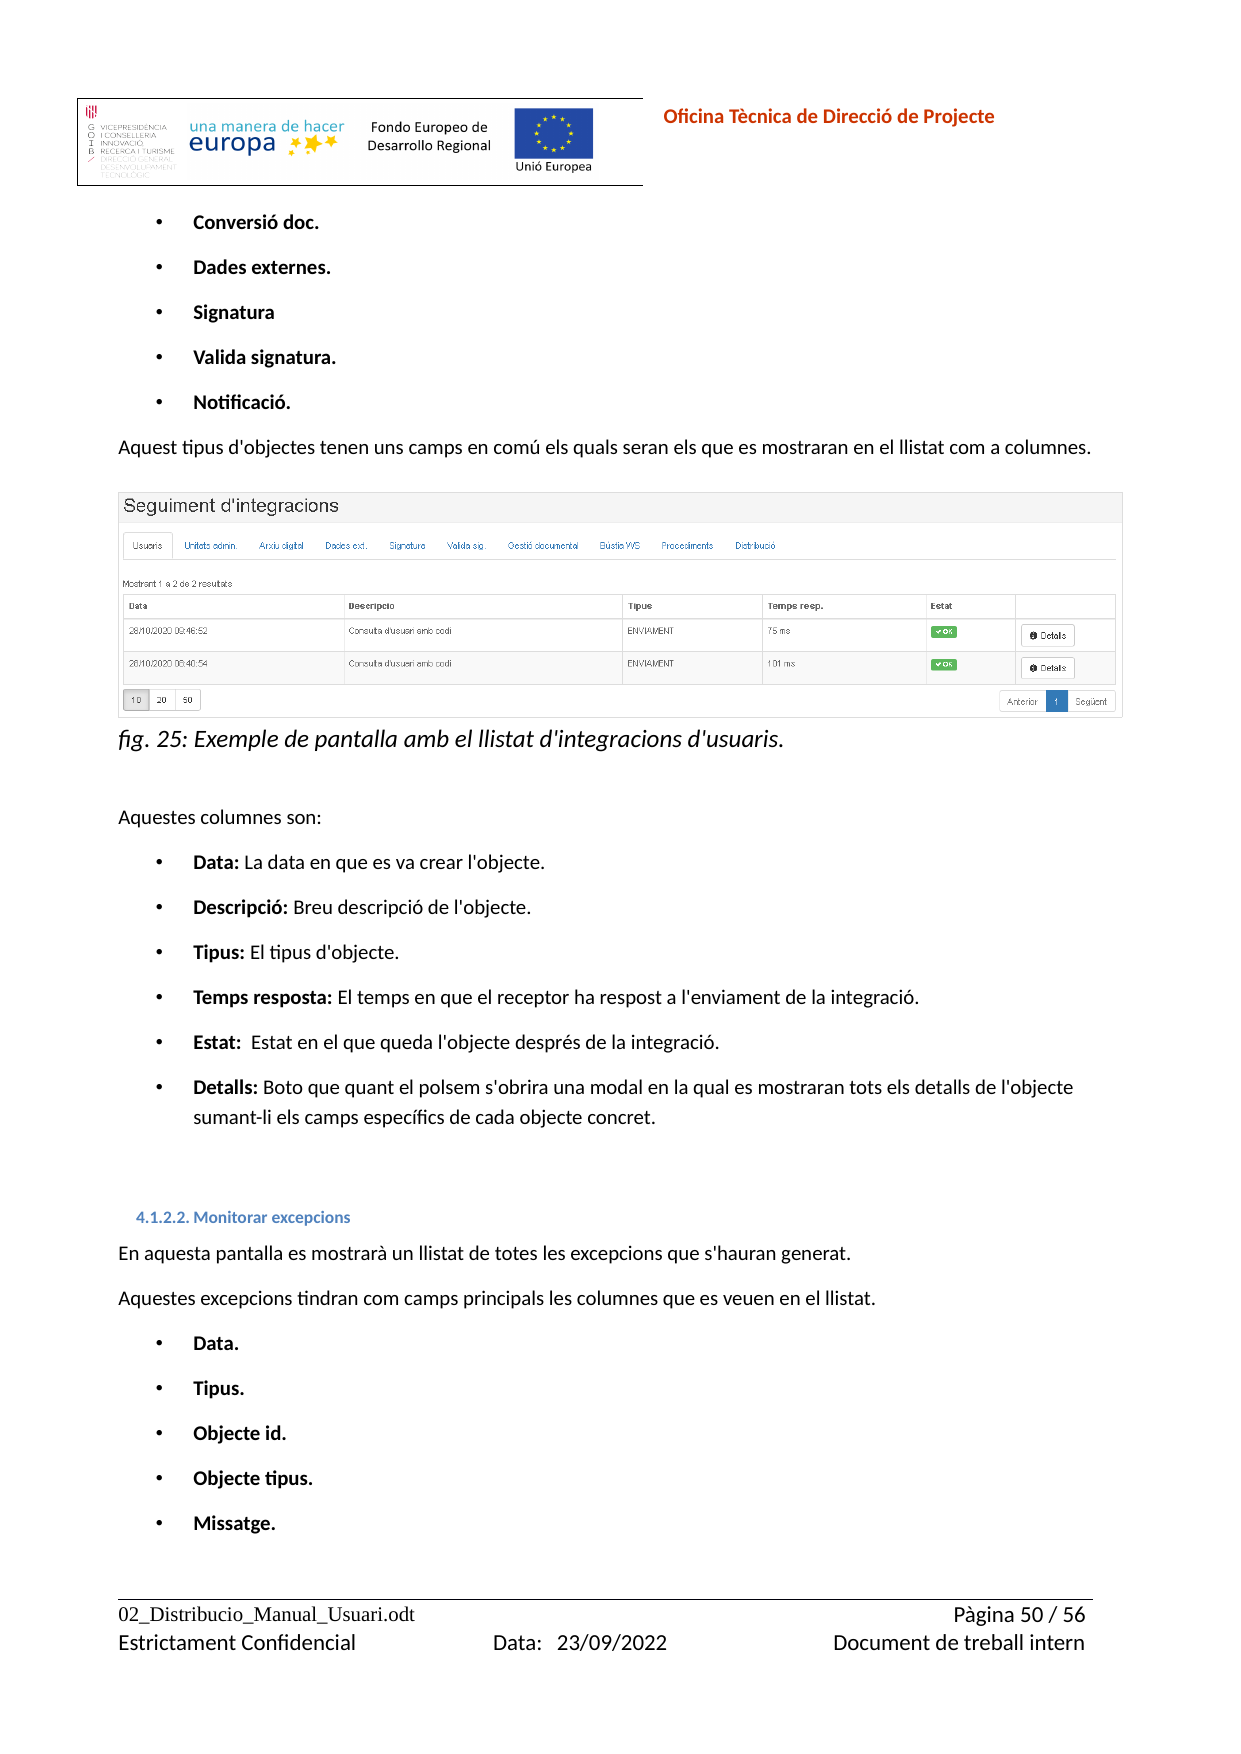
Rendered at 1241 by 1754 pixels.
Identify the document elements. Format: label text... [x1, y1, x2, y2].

text fig. 25: Exemple de pantalla amb el llistat d'integracions d'usuaris. [118, 718, 1122, 754]
list Signatura [156, 299, 1122, 325]
list Estat: Estat en el que queda l'objecte després de la integració. [156, 1029, 1122, 1054]
text En aquesta pantalla es mostrarà un llistat de totes les excepcions que s'hauran generat. [118, 1241, 1122, 1266]
list Missatge. [156, 1511, 1122, 1536]
picture [187, 103, 599, 180]
picture [119, 493, 1122, 717]
text Aquest tipus d'objectes tenen uns camps en comú els quals seran els que es mostraran en el llistat com a columnes. [118, 434, 1122, 460]
list Detalls: Boto que quant el polsem s'obrira una modal en la qual es mostraran tots els detalls de l'objecte sumant-li els camps específics de cada objecte concret. [156, 1074, 1122, 1130]
list Temps resposta: El temps en que el receptor ha respost a l'enviament de la integració. [156, 984, 1122, 1009]
list Data. [156, 1331, 1122, 1356]
list Data: La data en que es va crear l'objecte. [156, 849, 1122, 874]
list Valida signatura. [156, 344, 1122, 370]
subtitle Monitorar excepcions [136, 1207, 1122, 1228]
list Tipus. [156, 1376, 1122, 1401]
list Tipus: El tipus d'objecte. [156, 939, 1122, 964]
list Notificació. [156, 389, 1122, 415]
list Descripció: Breu descripció de l'objecte. [156, 894, 1122, 919]
text Aquestes excepcions tindran com camps principals les columnes que es veuen en el llistat. [118, 1286, 1122, 1311]
list Objecte tipus. [156, 1466, 1122, 1491]
list Conversió doc. [156, 209, 1122, 235]
list Objecte id. [156, 1421, 1122, 1446]
text Aquestes columnes son: [118, 804, 1122, 829]
list Dades externes. [156, 254, 1122, 280]
picture [82, 103, 181, 180]
